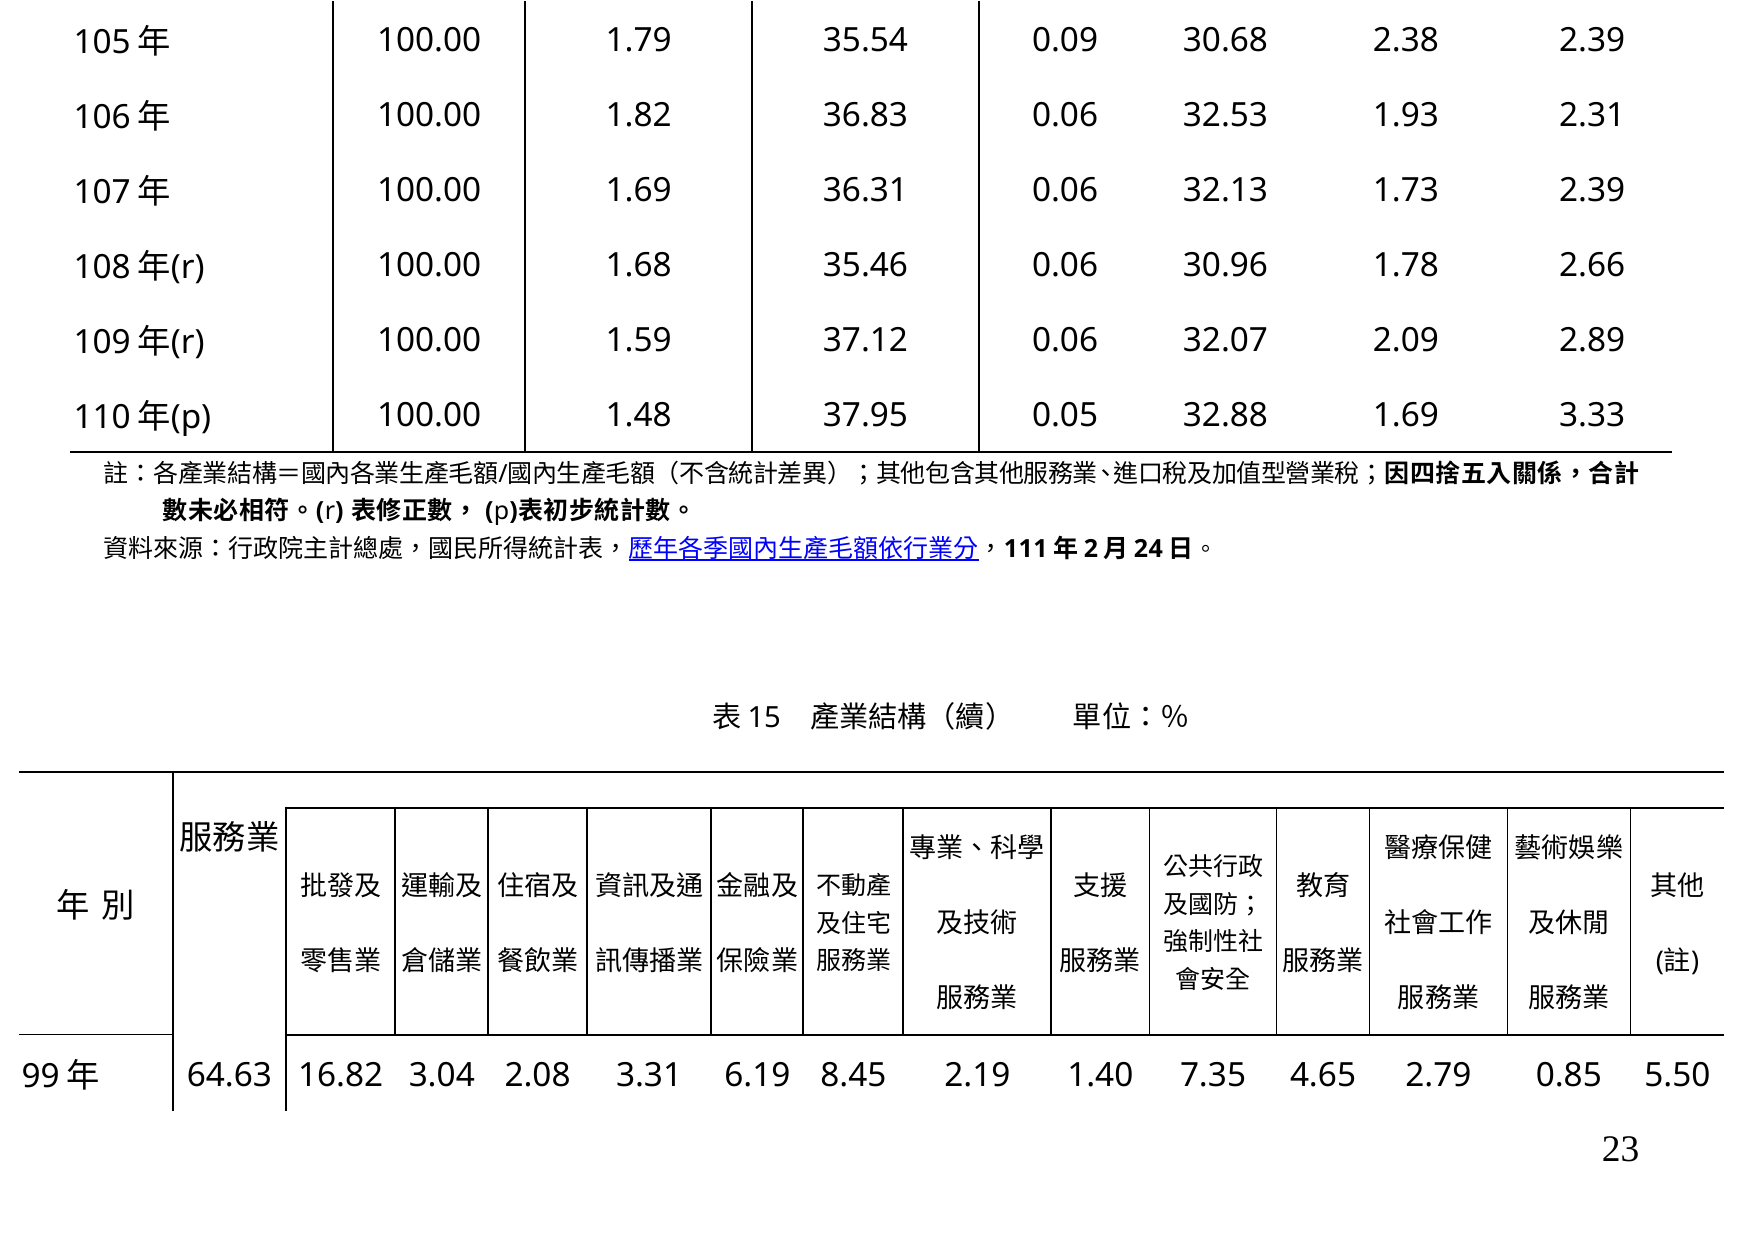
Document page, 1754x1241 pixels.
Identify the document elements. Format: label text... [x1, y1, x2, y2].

table_cell 37.12 [753, 301, 978, 376]
table_cell 1.78 [1300, 226, 1512, 301]
table_cell 0.06 [980, 151, 1151, 226]
table_header 服務業 [174, 773, 286, 1034]
table_cell 2.39 [1512, 1, 1672, 76]
table_cell 3.31 [587, 1036, 711, 1111]
table_cell 專業、科學 及技術 服務業 [904, 809, 1050, 1034]
table_cell 2.09 [1300, 301, 1512, 376]
text 註：各產業結構＝國內各業生產毛額/國內生產毛額（不含統計差異）；其他包含其他服務業、進口稅及加值型營業稅；因四捨五入關係，合計數未必相符。(r) 表修正數， (p)表初步統計數。 [103, 453, 1639, 527]
table_cell 100.00 [334, 76, 524, 151]
table_cell 資訊及通 訊傳播業 [588, 809, 710, 1034]
table_cell 16.82 [287, 1036, 395, 1111]
table_cell 0.09 [980, 1, 1151, 76]
table_cell 30.96 [1151, 226, 1299, 301]
table_cell 32.13 [1151, 151, 1299, 226]
table_cell 100.00 [334, 151, 524, 226]
table_cell 110年(p) [70, 376, 332, 451]
table_cell 30.68 [1151, 1, 1299, 76]
table_cell 1.82 [526, 76, 751, 151]
table_cell 6.19 [711, 1036, 803, 1111]
table_header [286, 773, 1724, 807]
table_cell 醫療保健 社會工作 服務業 [1370, 809, 1507, 1034]
table_cell 100.00 [334, 376, 524, 451]
table_cell 1.59 [526, 301, 751, 376]
table_cell 109年(r) [70, 301, 332, 376]
table_cell 1.68 [526, 226, 751, 301]
table_cell 1.48 [526, 376, 751, 451]
table_cell 0.06 [980, 301, 1151, 376]
table_cell 8.45 [803, 1036, 903, 1111]
table_cell 支援 服務業 [1052, 809, 1149, 1034]
table_cell 住宿及 餐飲業 [489, 809, 586, 1034]
table_cell 2.39 [1512, 151, 1672, 226]
table_cell 教育 服務業 [1277, 809, 1369, 1034]
table_cell 36.31 [753, 151, 978, 226]
table_cell 2.08 [488, 1036, 587, 1111]
table_cell 1.69 [1300, 376, 1512, 451]
table_cell 公共行政 及國防；強制性社會安全 [1150, 809, 1276, 1034]
table_cell 2.19 [903, 1036, 1051, 1111]
table_cell 100.00 [334, 226, 524, 301]
table_cell 批發及 零售業 [287, 809, 394, 1034]
table_cell 35.54 [753, 1, 978, 76]
text 資料來源：行政院主計總處，國民所得統計表，歷年各季國內生產毛額依行業分，111年2月24日。 [103, 527, 1639, 565]
table_cell 2.89 [1512, 301, 1672, 376]
table_cell 32.07 [1151, 301, 1299, 376]
table_cell 100.00 [334, 1, 524, 76]
table_cell 1.40 [1051, 1036, 1149, 1111]
table_cell 4.65 [1276, 1036, 1369, 1111]
table_cell 37.95 [753, 376, 978, 451]
table_cell 2.38 [1300, 1, 1512, 76]
table_cell 32.53 [1151, 76, 1299, 151]
table_cell 0.85 [1507, 1036, 1630, 1111]
table_cell 5.50 [1630, 1036, 1724, 1111]
table_cell 2.79 [1369, 1036, 1507, 1111]
table_cell 金融及 保險業 [712, 809, 802, 1034]
table_cell 3.33 [1512, 376, 1672, 451]
table_cell 藝術娛樂 及休閒 服務業 [1508, 809, 1630, 1034]
table_cell 7.35 [1149, 1036, 1276, 1111]
table_cell 2.31 [1512, 76, 1672, 151]
table_cell 35.46 [753, 226, 978, 301]
table_cell 99年 [19, 1035, 172, 1111]
table_cell 其他 (註) [1631, 809, 1724, 1034]
table_header 年 別 [19, 773, 172, 1034]
table_cell 105年 [70, 1, 332, 76]
table_cell 運輸及 倉儲業 [396, 809, 487, 1034]
table_cell 108年(r) [70, 226, 332, 301]
table_cell 1.93 [1300, 76, 1512, 151]
table_cell 107年 [70, 151, 332, 226]
table_cell 106年 [70, 76, 332, 151]
table_cell 36.83 [753, 76, 978, 151]
table_cell 32.88 [1151, 376, 1299, 451]
table_cell 1.79 [526, 1, 751, 76]
table_cell 不動產及住宅服務業 [804, 809, 902, 1034]
table_cell 1.69 [526, 151, 751, 226]
table_cell 0.06 [980, 226, 1151, 301]
table_cell 0.06 [980, 76, 1151, 151]
table_cell 2.66 [1512, 226, 1672, 301]
table_cell 0.05 [980, 376, 1151, 451]
table_cell 64.63 [174, 1034, 285, 1111]
table_cell 100.00 [334, 301, 524, 376]
subtitle 表15 產業結構（續） 單位：％ [103, 677, 1639, 752]
table_cell 3.04 [395, 1036, 488, 1111]
table_cell 1.73 [1300, 151, 1512, 226]
